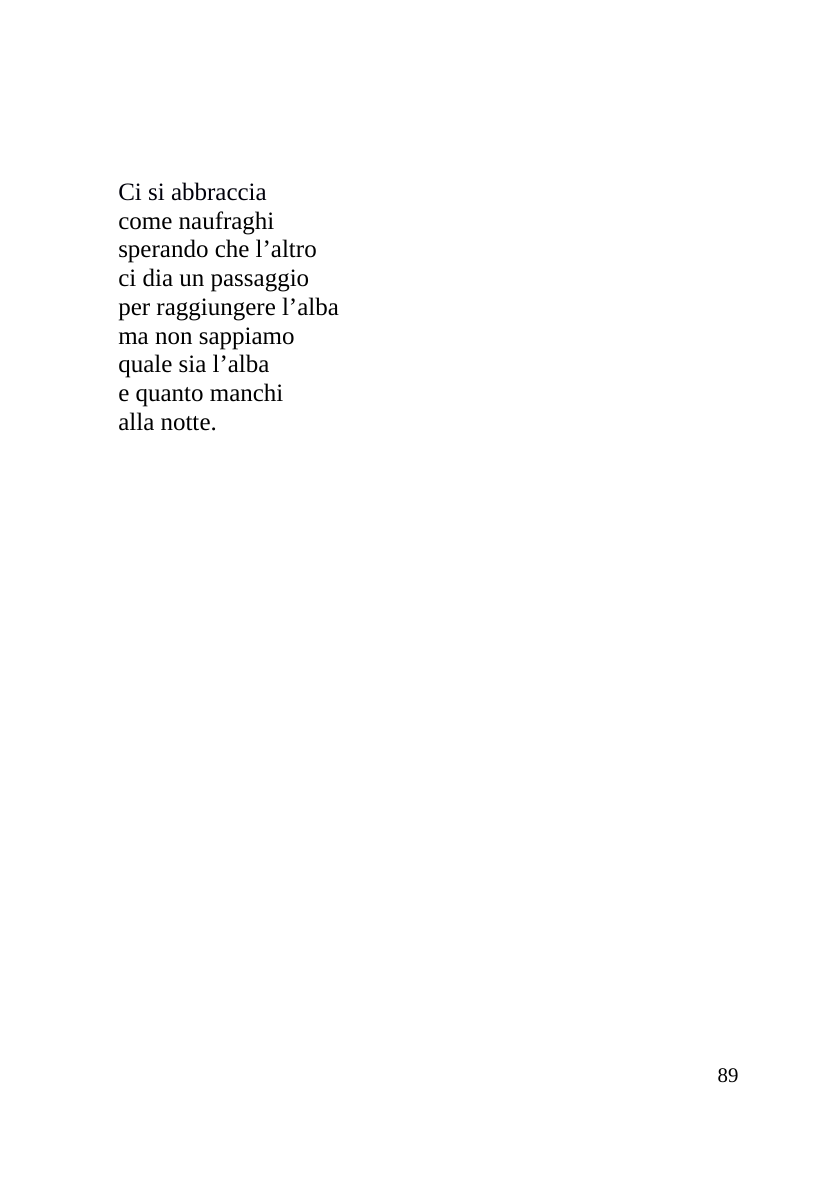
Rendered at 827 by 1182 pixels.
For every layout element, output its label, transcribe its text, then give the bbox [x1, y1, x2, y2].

text come naufraghi [118, 206, 738, 234]
text quale sia l’alba [118, 349, 738, 378]
text ma non sappiamo [118, 321, 738, 349]
text sperando che l’altro [118, 234, 738, 263]
text per raggiungere l’alba [118, 292, 738, 321]
text Ci si abbraccia [118, 177, 738, 206]
text e quanto manchi [118, 378, 738, 407]
text alla notte. [118, 407, 738, 436]
text ci dia un passaggio [118, 263, 738, 292]
